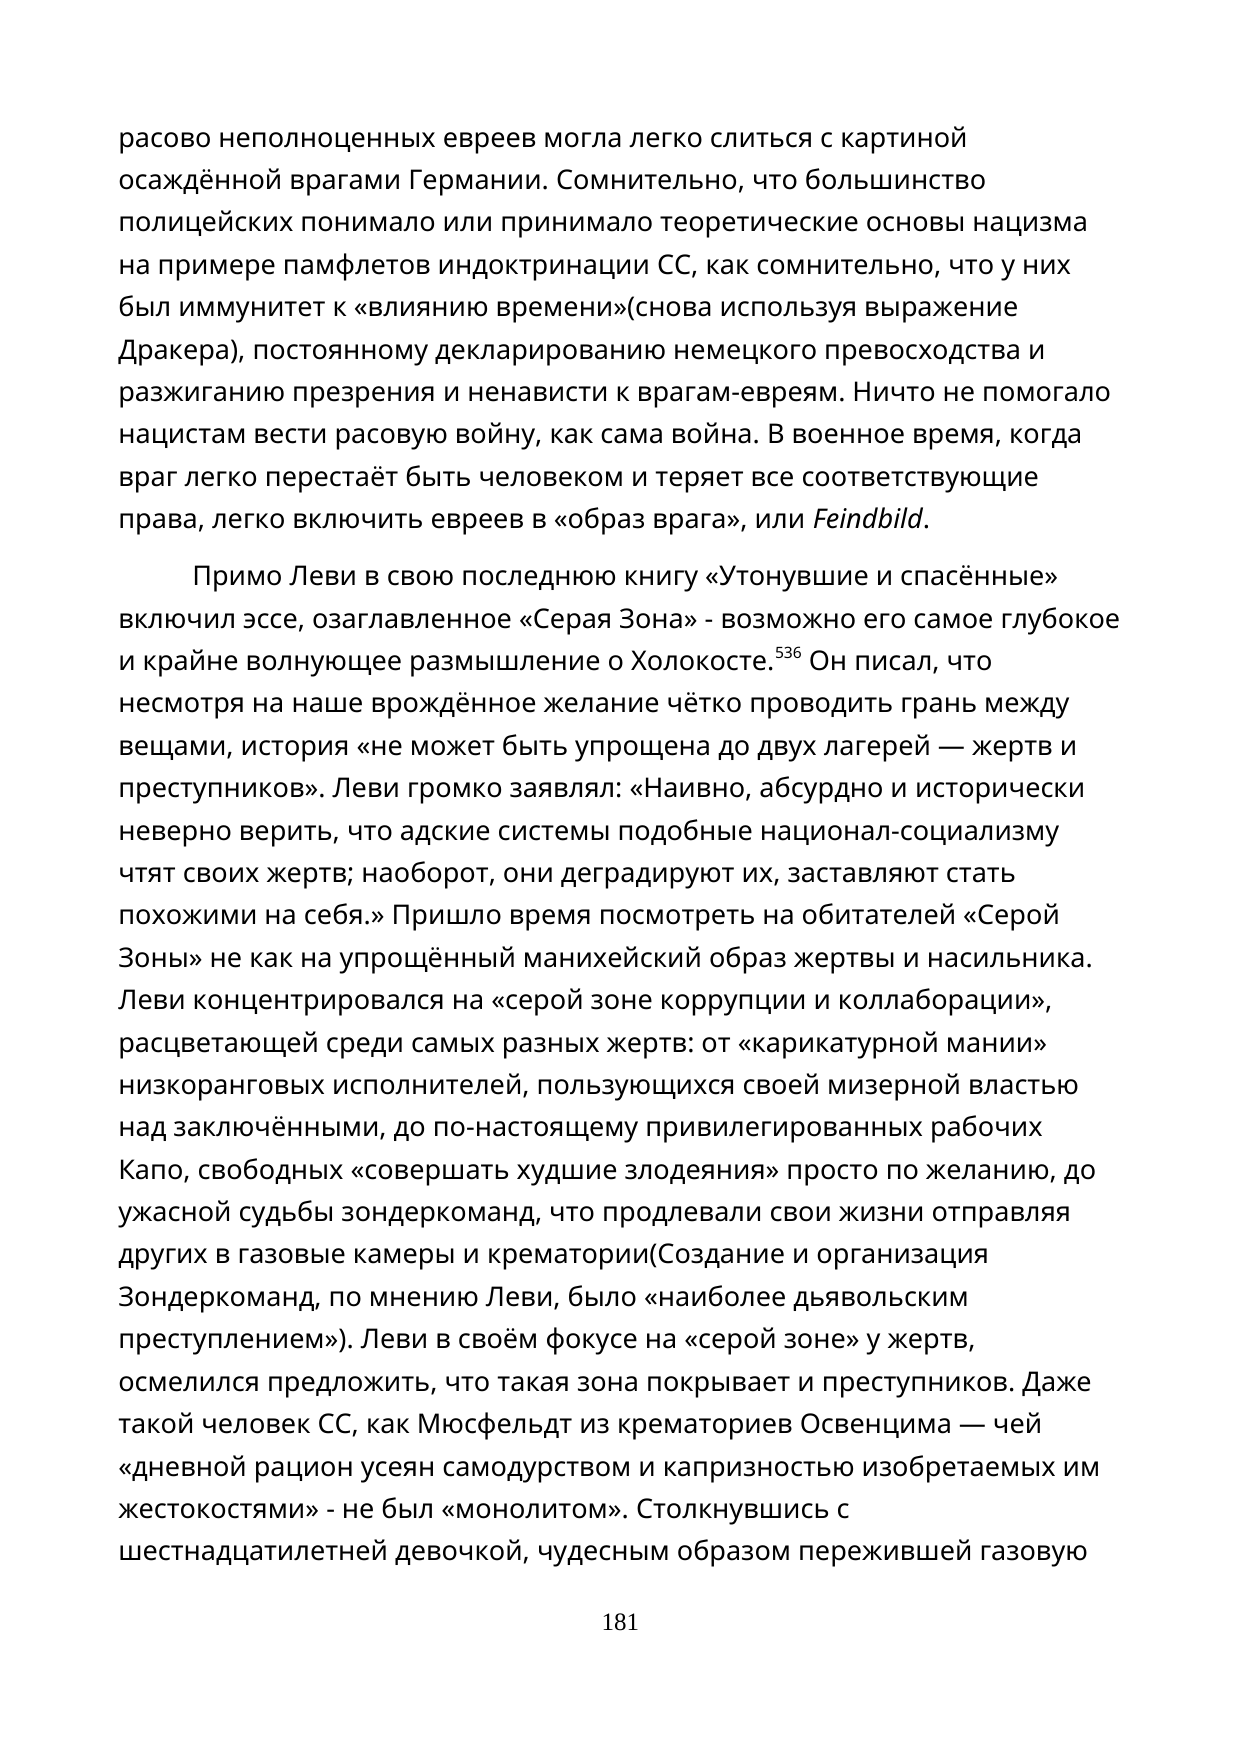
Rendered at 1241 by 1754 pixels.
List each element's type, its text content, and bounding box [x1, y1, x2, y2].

text Примо Леви в свою последнюю книгу «Утонувшие и спасённые» включил эссе, озаглавленное «Серая Зона» - возможно его самое глубокое и крайне волнующее размышление о Холокосте. Он писал, что несмотря на наше врождённое желание чётко проводить грань между вещами, история «не может быть упрощена до двух лагерей — жертв и преступников». Леви громко заявлял: «Наивно, абсурдно и исторически неверно верить, что адские системы подобные национал-социализму чтят своих жертв; наоборот, они деградируют их, заставляют стать похожими на себя.» Пришло время посмотреть на обитателей «Серой Зоны» не как на упрощённый манихейский образ жертвы и насильника. Леви концентрировался на «серой зоне коррупции и коллаборации», расцветающей среди самых разных жертв: от «карикатурной мании» низкоранговых исполнителей, пользующихся своей мизерной властью над заключёнными, до по-настоящему привилегированных рабочих Капо, свободных «совершать худшие злодеяния» просто по желанию, до ужасной судьбы зондеркоманд, что продлевали свои жизни отправляя других в газовые камеры и крематории(Создание и организация Зондеркоманд, по мнению Леви, было «наиболее дьявольским преступлением»). Леви в своём фокусе на «серой зоне» у жертв, осмелился предложить, что такая зона покрывает и преступников. Даже такой человек СС, как Мюсфельдт из крематориев Освенцима — чей «дневной рацион усеян самодурством и капризностью изобретаемых им жестокостями» - не был «монолитом». Столкнувшись с шестнадцатилетней девочкой, чудесным образом пережившей газовую [118, 557, 1122, 1569]
text расово неполноценных евреев могла легко слиться с картиной осаждённой врагами Германии. Сомнительно, что большинство полицейских понимало или принимало теоретические основы нацизма на примере памфлетов индоктринации СС, как сомнительно, что у них был иммунитет к «влиянию времени»(снова используя выражение Дракера), постоянному декларированию немецкого превосходства и разжиганию презрения и ненависти к врагам-евреям. Ничто не помогало нацистам вести расовую войну, как сама война. В военное время, когда враг легко перестаёт быть человеком и теряет все соответствующие права, легко включить евреев в «образ врага», или Feindbild. [118, 118, 1122, 537]
